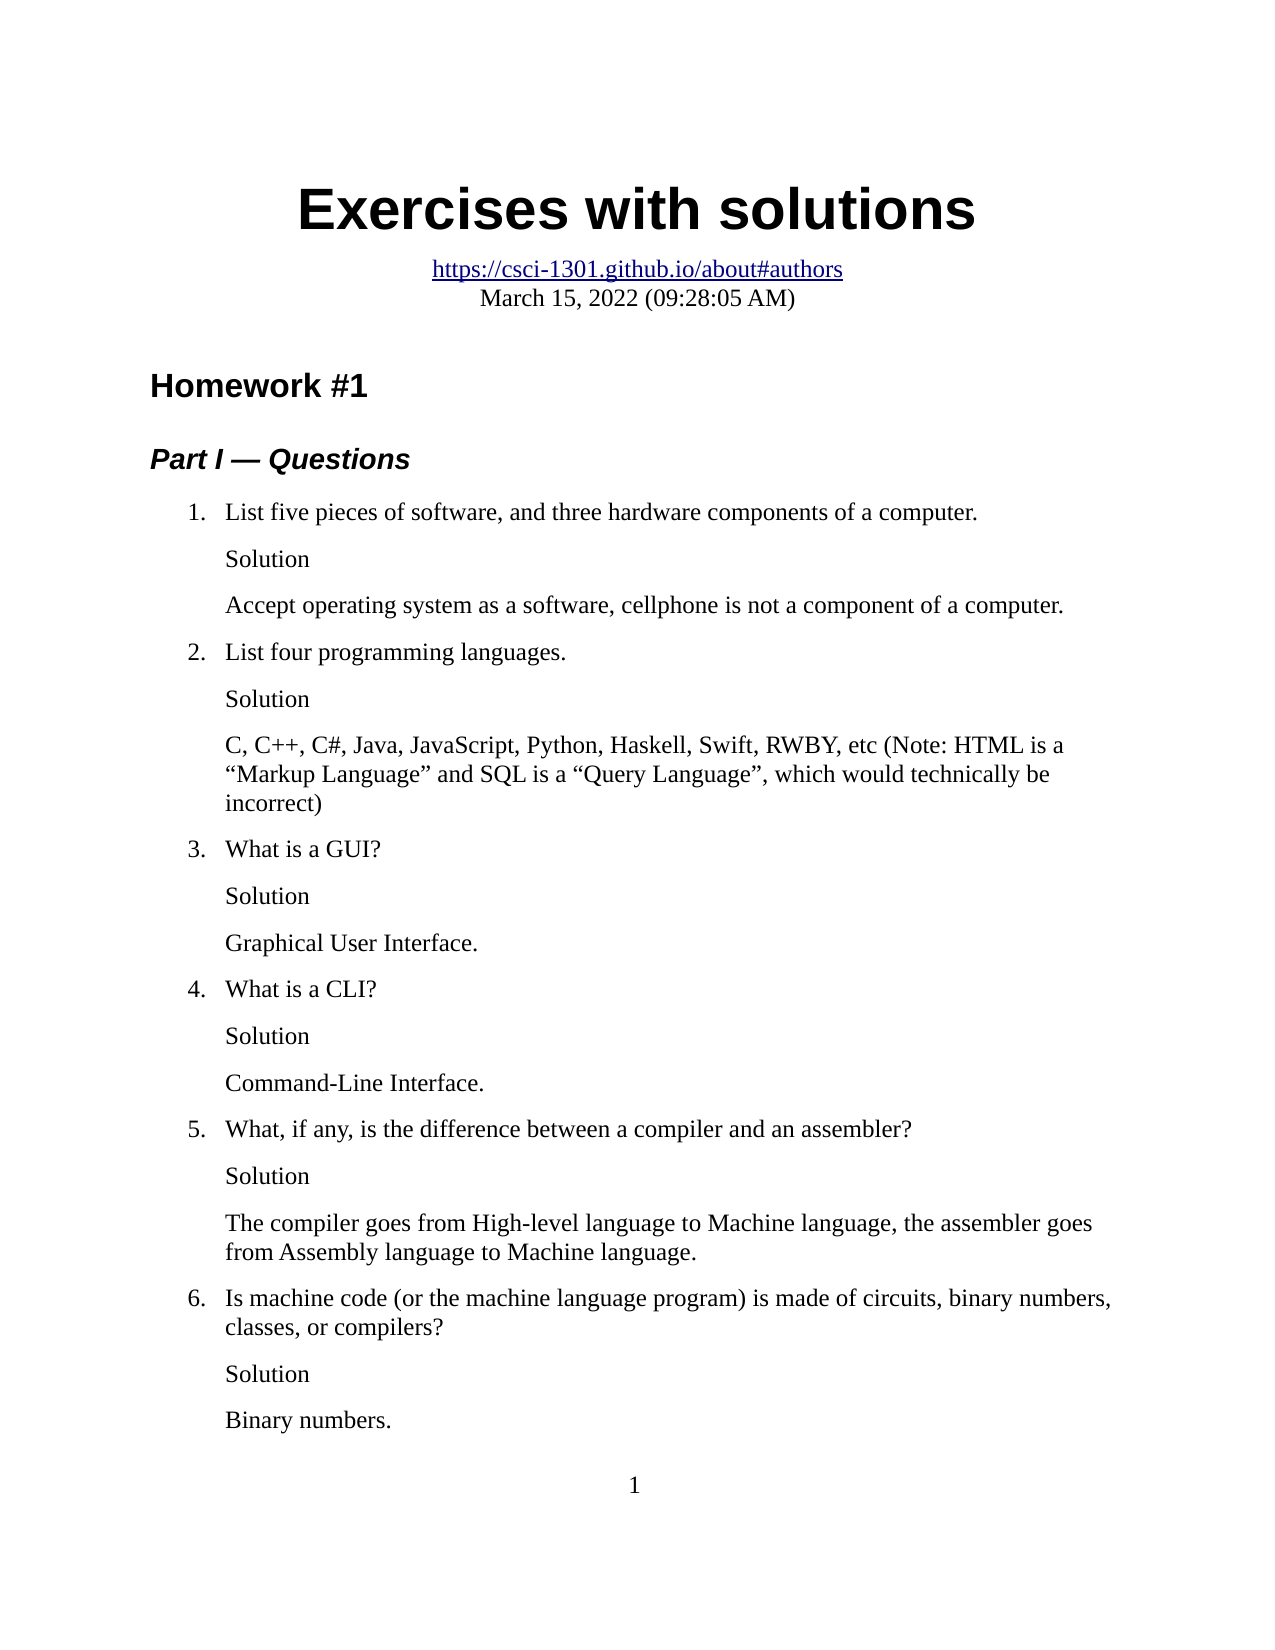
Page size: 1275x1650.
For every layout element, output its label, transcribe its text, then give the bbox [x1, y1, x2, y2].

title Exercises with solutions [150, 175, 1125, 242]
list List five pieces of software, and three hardware components of a computer. [187, 497, 1125, 526]
list Solution [187, 544, 1125, 572]
list What is a CLI? [187, 974, 1125, 1003]
list Is machine code (or the machine language program) is made of circuits, binary numbers, classes, or compilers? [187, 1283, 1125, 1341]
list Command-Line Interface. [187, 1068, 1125, 1097]
text https://csci-1301.github.io/about#authors [150, 254, 1125, 283]
list Solution [187, 881, 1125, 910]
list C, C++, C#, Java, JavaScript, Python, Haskell, Swift, RWBY, etc (Note: HTML is a “Markup Language” and SQL is a “Query Language”, which would technically be incorrect) [187, 730, 1125, 817]
subtitle Part I — Questions [150, 442, 1125, 476]
list Solution [187, 1021, 1125, 1050]
text March 15, 2022 (09:28:05 AM) [150, 283, 1125, 312]
subtitle Homework #1 [150, 366, 1125, 404]
list Binary numbers. [187, 1405, 1125, 1434]
list Solution [187, 1161, 1125, 1190]
list The compiler goes from High-level language to Machine language, the assembler goes from Assembly language to Machine language. [187, 1208, 1125, 1265]
list Solution [187, 1359, 1125, 1387]
list Accept operating system as a software, cellphone is not a component of a computer. [187, 590, 1125, 619]
list What, if any, is the difference between a compiler and an assembler? [187, 1114, 1125, 1143]
list List four programming languages. [187, 637, 1125, 666]
list What is a GUI? [187, 834, 1125, 863]
list Graphical User Interface. [187, 928, 1125, 957]
list Solution [187, 684, 1125, 712]
